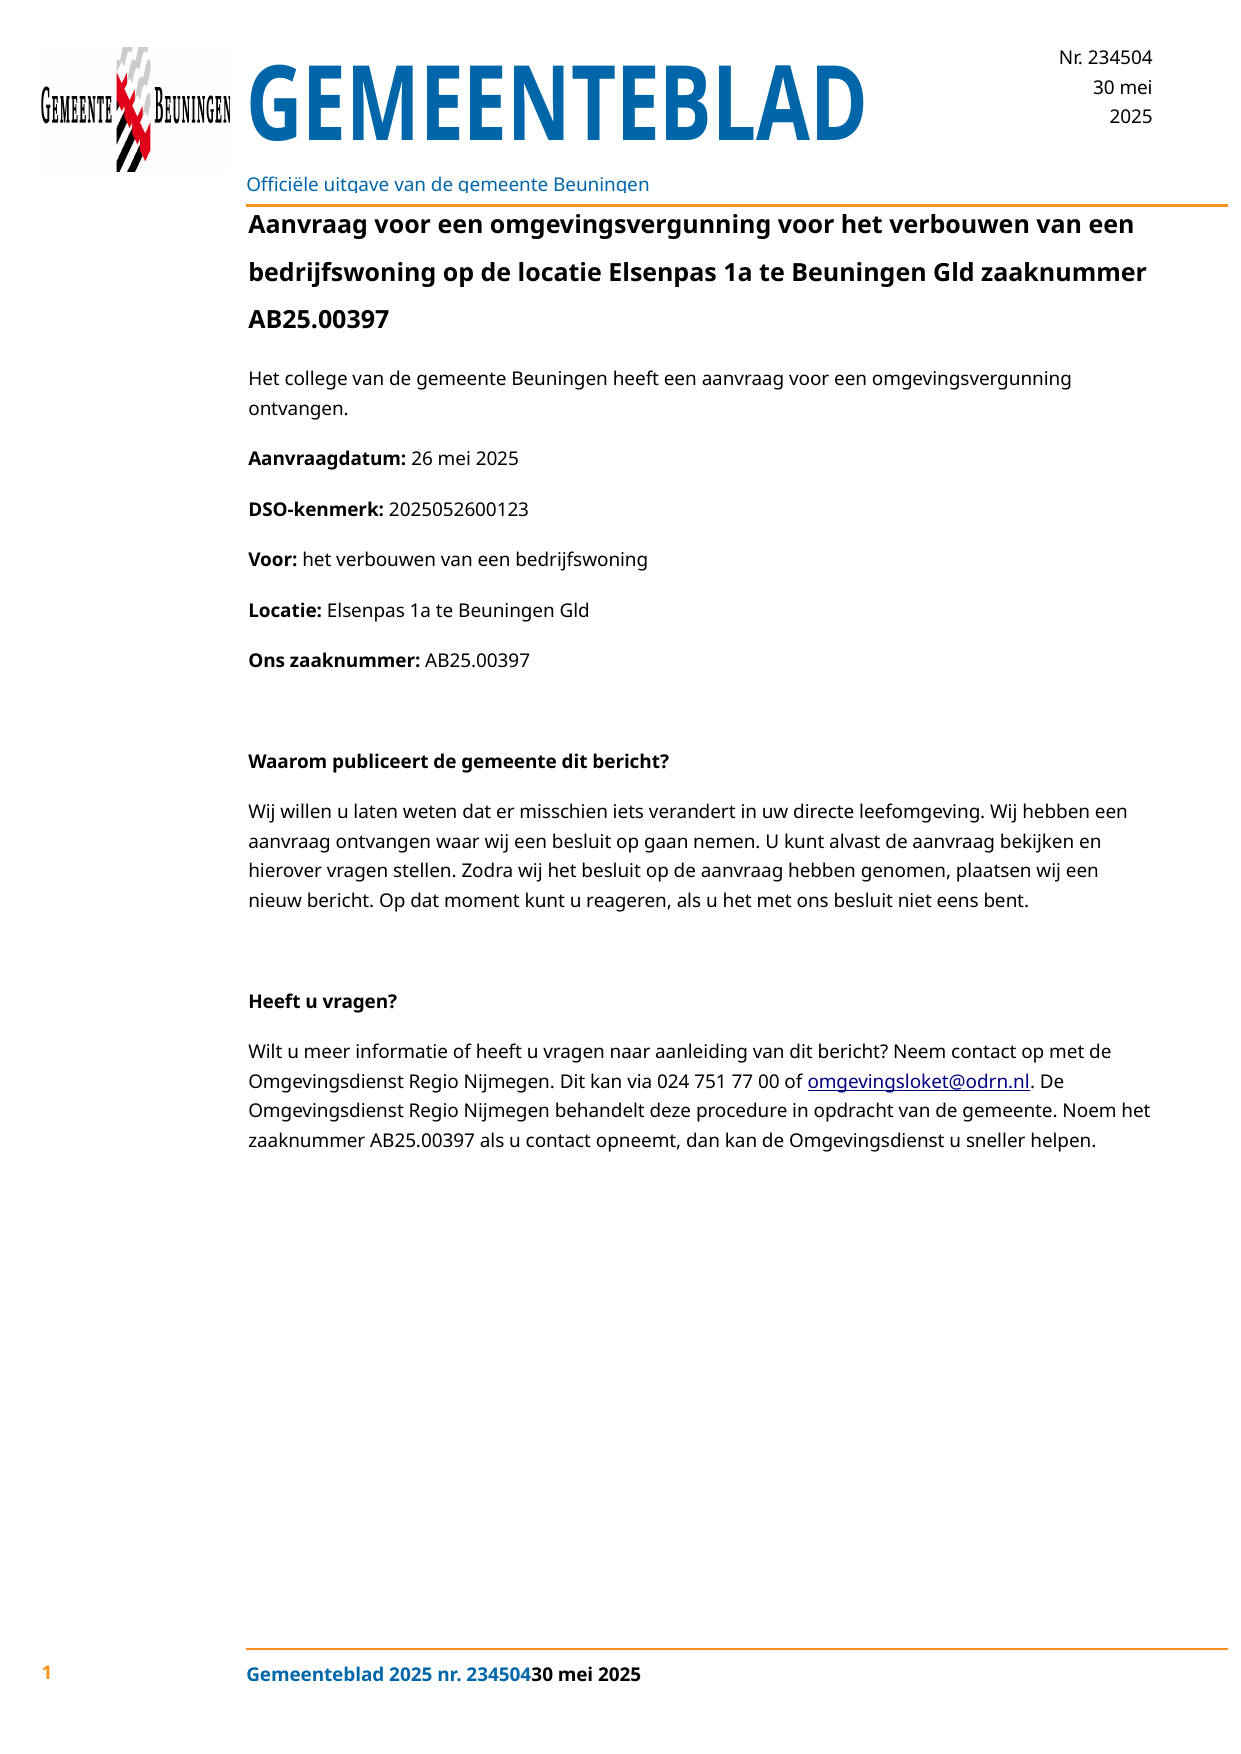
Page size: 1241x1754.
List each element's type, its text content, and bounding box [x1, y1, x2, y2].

text Ons zaaknummer: AB25.00397 [248, 647, 1152, 673]
text Locatie: Elsenpas 1a te Beuningen Gld [248, 597, 1152, 622]
text Het college van de gemeente Beuningen heeft een aanvraag voor een omgevingsvergunning ontvangen. [248, 366, 1152, 421]
text Voor: het verbouwen van een bedrijfswoning [248, 546, 1152, 572]
picture [41, 47, 231, 172]
text Aanvraag voor een omgevingsvergunning voor het verbouwen van een bedrijfswoning op de locatie Elsenpas 1a te Beuningen Gld zaaknummer AB25.00397 [248, 207, 1152, 336]
text Heeft u vragen? [248, 988, 1152, 1014]
text Wilt u meer informatie of heeft u vragen naar aanleiding van dit bericht? Neem contact op met de Omgevingsdienst Regio Nijmegen. Dit kan via 024 751 77 00 of omgevingsloket@odrn.nl. De Omgevingsdienst Regio Nijmegen behandelt deze procedure in opdracht van de gemeente. Noem het zaaknummer AB25.00397 als u contact opneemt, dan kan de Omgevingsdienst u sneller helpen. [248, 1038, 1152, 1153]
text Wij willen u laten weten dat er misschien iets verandert in uw directe leefomgeving. Wij hebben een aanvraag ontvangen waar wij een besluit op gaan nemen. U kunt alvast de aanvraag bekijken en hierover vragen stellen. Zodra wij het besluit op de aanvraag hebben genomen, plaatsen wij een nieuw bericht. Op dat moment kunt u reageren, als u het met ons besluit niet eens bent. [248, 798, 1152, 913]
text Waarom publiceert de gemeente dit bericht? [248, 748, 1152, 774]
text DSO-kenmerk: 2025052600123 [248, 496, 1152, 522]
text Aanvraagdatum: 26 mei 2025 [248, 446, 1152, 471]
